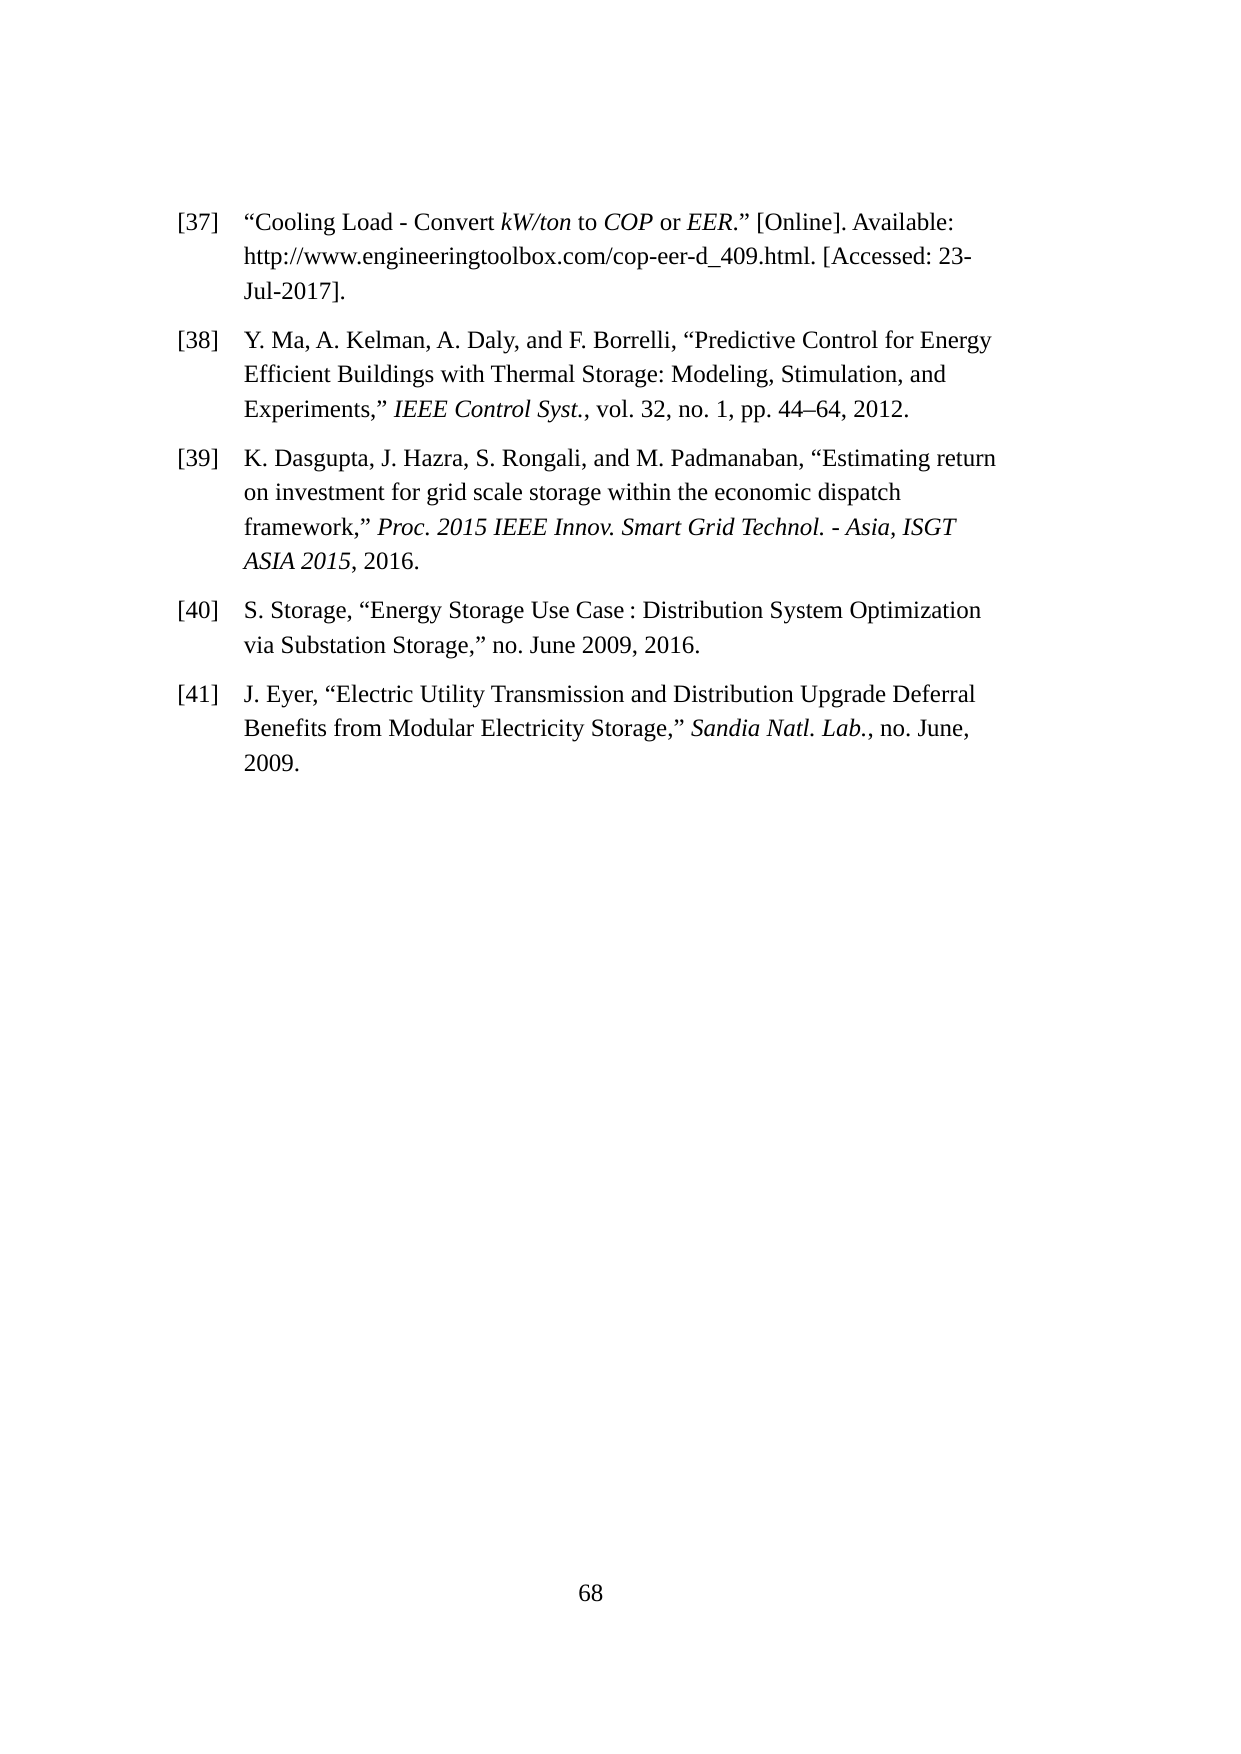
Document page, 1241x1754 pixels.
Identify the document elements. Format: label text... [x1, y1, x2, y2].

text [39] K. Dasgupta, J. Hazra, S. Rongali, and M. Padmanaban, “Estimating return on investment for grid scale storage within the economic dispatch framework,” Proc. 2015 IEEE Innov. Smart Grid Technol. - Asia, ISGT ASIA 2015, 2016. [177, 443, 1004, 575]
text [40] S. Storage, “Energy Storage Use Case : Distribution System Optimization via Substation Storage,” no. June 2009, 2016. [177, 595, 1004, 658]
text [37] “Cooling Load - Convert kW/ton to COP or EER.” [Online]. Available: http://www.engineeringtoolbox.com/cop-eer-d_409.html. [Accessed: 23-Jul-2017]. [177, 207, 1004, 304]
text [41] J. Eyer, “Electric Utility Transmission and Distribution Upgrade Deferral Benefits from Modular Electricity Storage,” Sandia Natl. Lab., no. June, 2009. [177, 679, 1004, 777]
text [38] Y. Ma, A. Kelman, A. Daly, and F. Borrelli, “Predictive Control for Energy Efficient Buildings with Thermal Storage: Modeling, Stimulation, and Experiments,” IEEE Control Syst., vol. 32, no. 1, pp. 44–64, 2012. [177, 325, 1004, 422]
